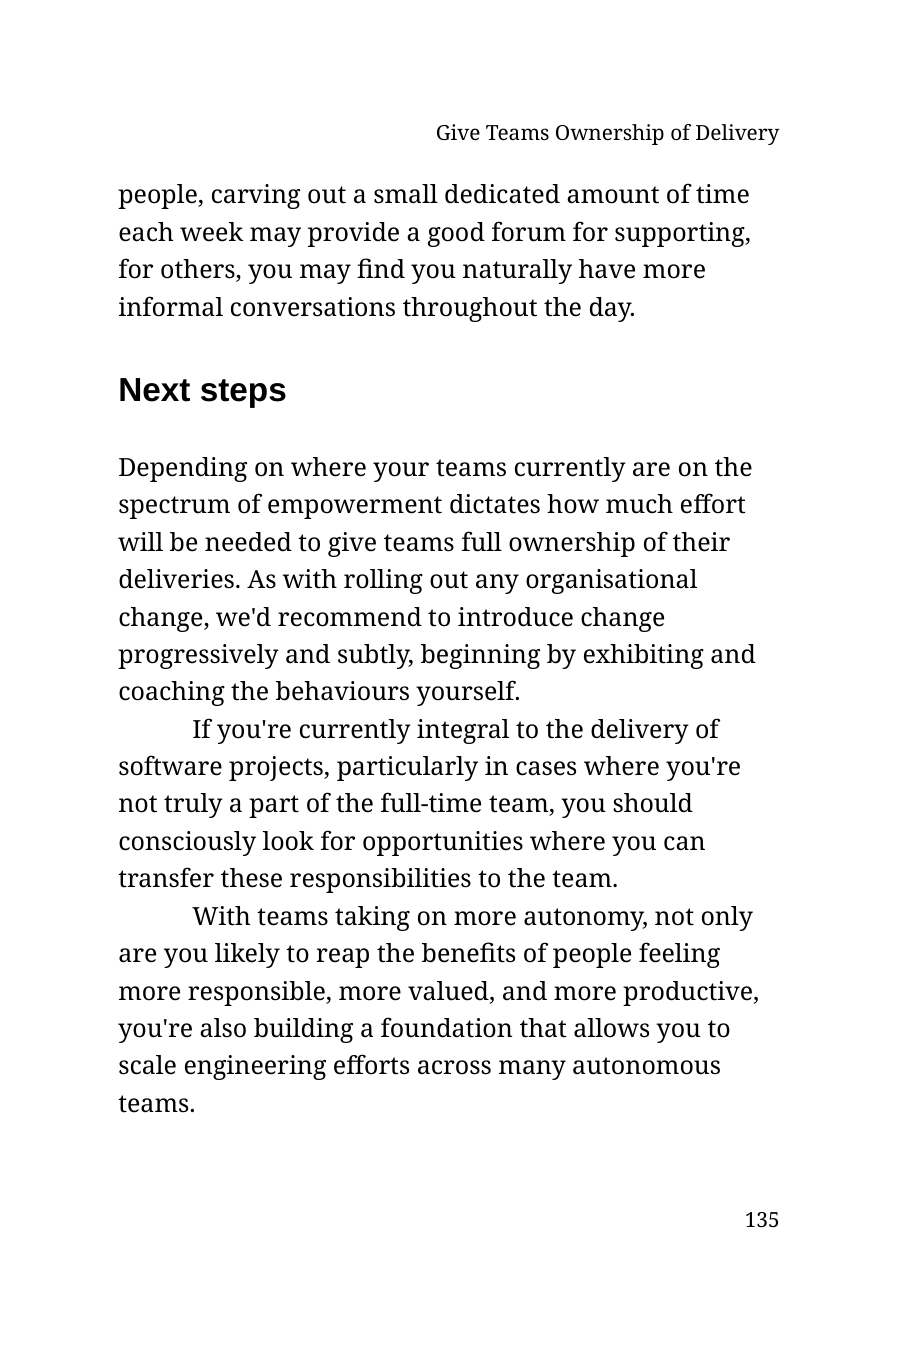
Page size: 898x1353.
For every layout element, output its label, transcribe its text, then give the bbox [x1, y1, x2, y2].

text Depending on where your teams currently are on the spectrum of empowerment dictates how much effort will be needed to give teams full ownership of their deliveries. As with rolling out any organisational change, we'd recommend to introduce change progressively and subtly, beginning by exhibiting and coaching the behaviours yourself. [118, 449, 779, 708]
text With teams taking on more autonomy, not only are you likely to reap the benefits of people feeling more responsible, more valued, and more productive, you're also building a foundation that allows you to scale engineering efforts across many autonomous teams. [118, 898, 779, 1119]
text people, carving out a small dedicated amount of time each week may provide a good forum for supporting, for others, you may find you naturally have more informal conversations throughout the day. [118, 177, 779, 323]
subtitle Next steps [118, 370, 779, 408]
text If you're currently integral to the delivery of software projects, particularly in cases where you're not truly a part of the full-time team, you should consciously look for opportunities where you can transfer these responsibilities to the team. [118, 711, 779, 895]
